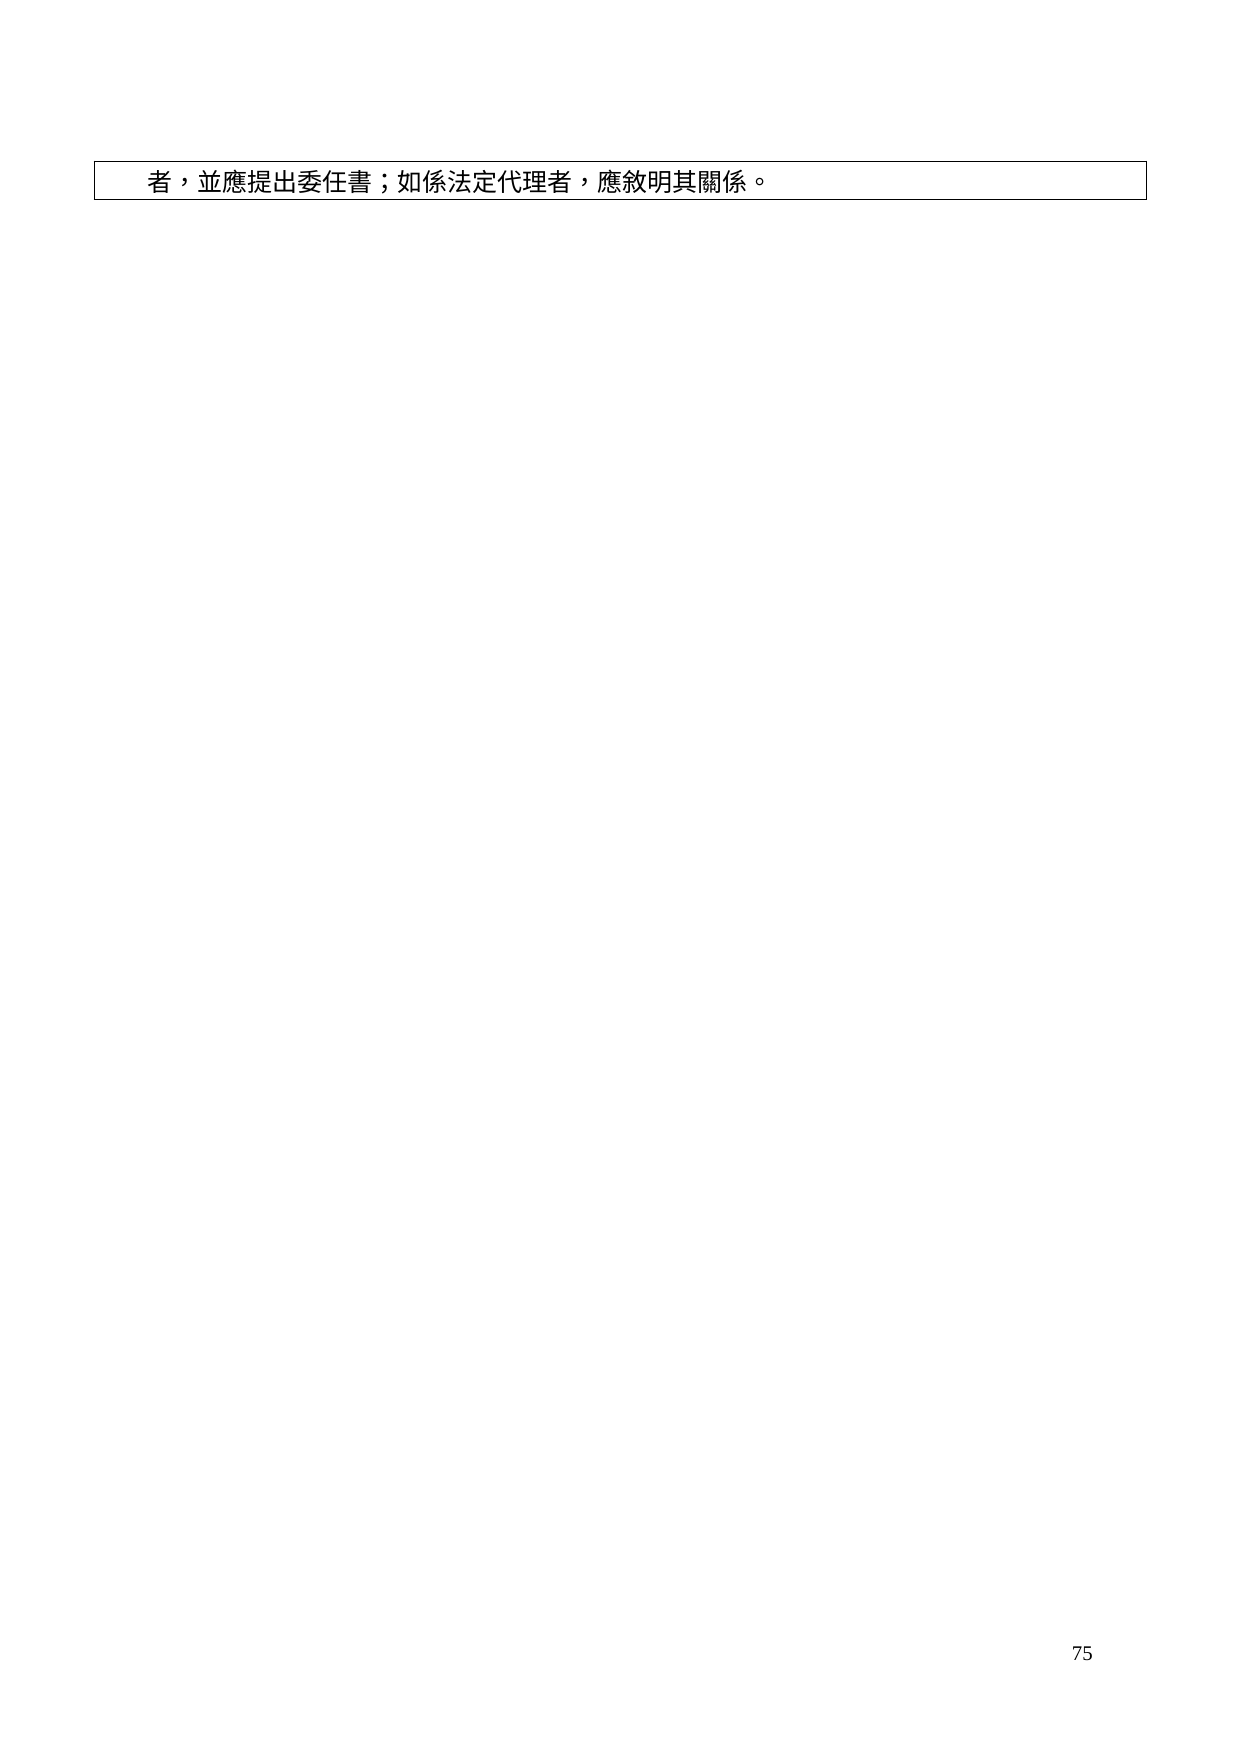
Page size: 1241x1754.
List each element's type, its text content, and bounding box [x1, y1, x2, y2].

table_cell 者，並應提出委任書；如係法定代理者，應敘明其關係。 [95, 162, 1146, 199]
